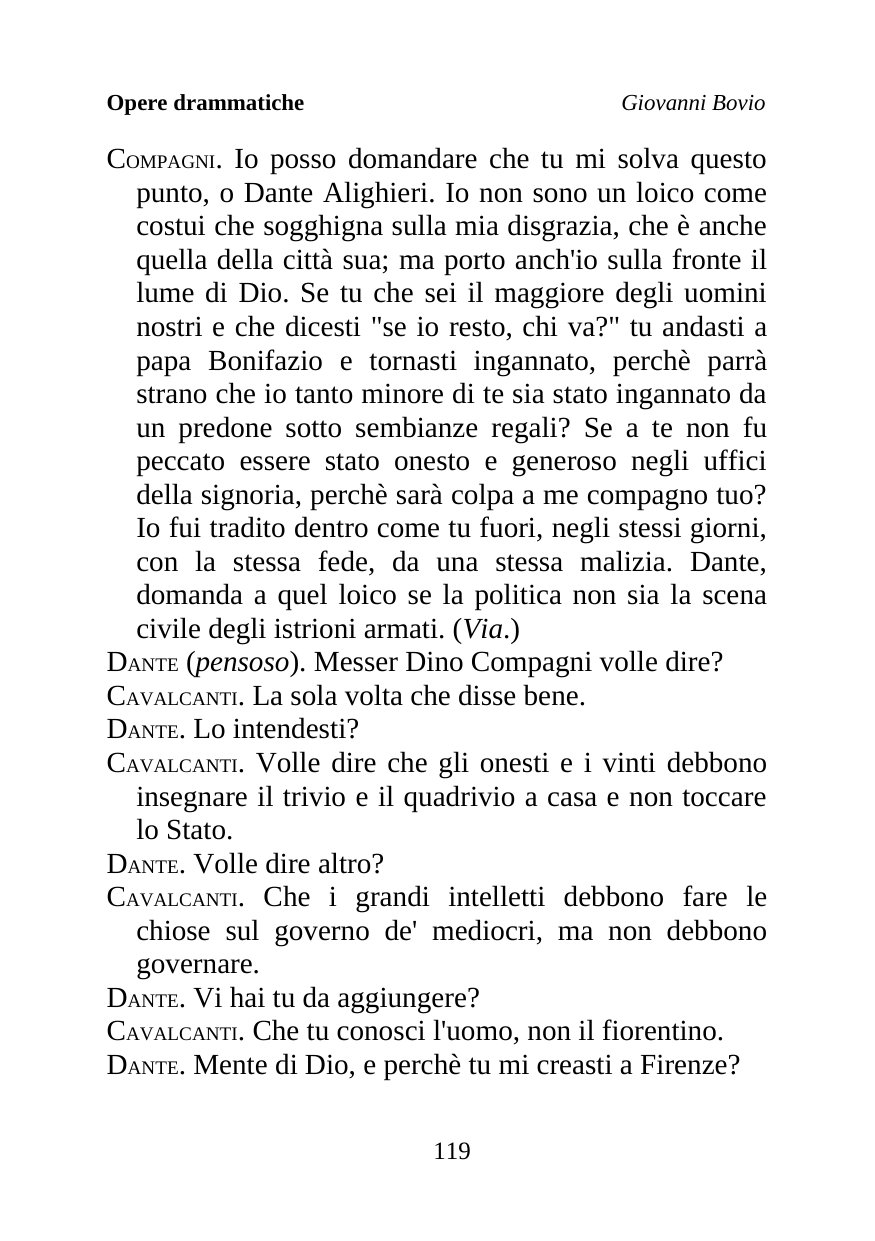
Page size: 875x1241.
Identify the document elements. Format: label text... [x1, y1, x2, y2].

text Cavalcanti. Volle dire che gli onesti e i vinti debbono insegnare il trivio e il quadrivio a casa e non toccare lo Stato. [106, 745, 768, 846]
text Dante. Vi hai tu da aggiungere? [106, 980, 768, 1013]
text Cavalcanti. La sola volta che disse bene. [106, 678, 768, 712]
text Dante. Volle dire altro? [106, 846, 768, 879]
text Dante (pensoso). Messer Dino Compagni volle dire? [106, 644, 768, 678]
text Compagni. Io posso domandare che tu mi solva questo punto, o Dante Alighieri. Io non sono un loico come costui che sogghigna sulla mia disgrazia, che è anche quella della città sua; ma porto anch'io sulla fronte il lume di Dio. Se tu che sei il maggiore degli uomini nostri e che dicesti "se io resto, chi va?" tu andasti a papa Bonifazio e tornasti ingannato, perchè parrà strano che io tanto minore di te sia stato ingannato da un predone sotto sembianze regali? Se a te non fu peccato essere stato onesto e generoso negli uffici della signoria, perchè sarà colpa a me compagno tuo? Io fui tradito dentro come tu fuori, negli stessi giorni, con la stessa fede, da una stessa malizia. Dante, domanda a quel loico se la politica non sia la scena civile degli istrioni armati. (Via.) [106, 141, 768, 644]
text Cavalcanti. Che tu conosci l'uomo, non il fiorentino. [106, 1013, 768, 1047]
text Cavalcanti. Che i grandi intelletti debbono fare le chiose sul governo de' mediocri, ma non debbono governare. [106, 879, 768, 980]
text Dante. Mente di Dio, e perchè tu mi creasti a Firenze? [106, 1047, 768, 1081]
text Dante. Lo intendesti? [106, 712, 768, 745]
